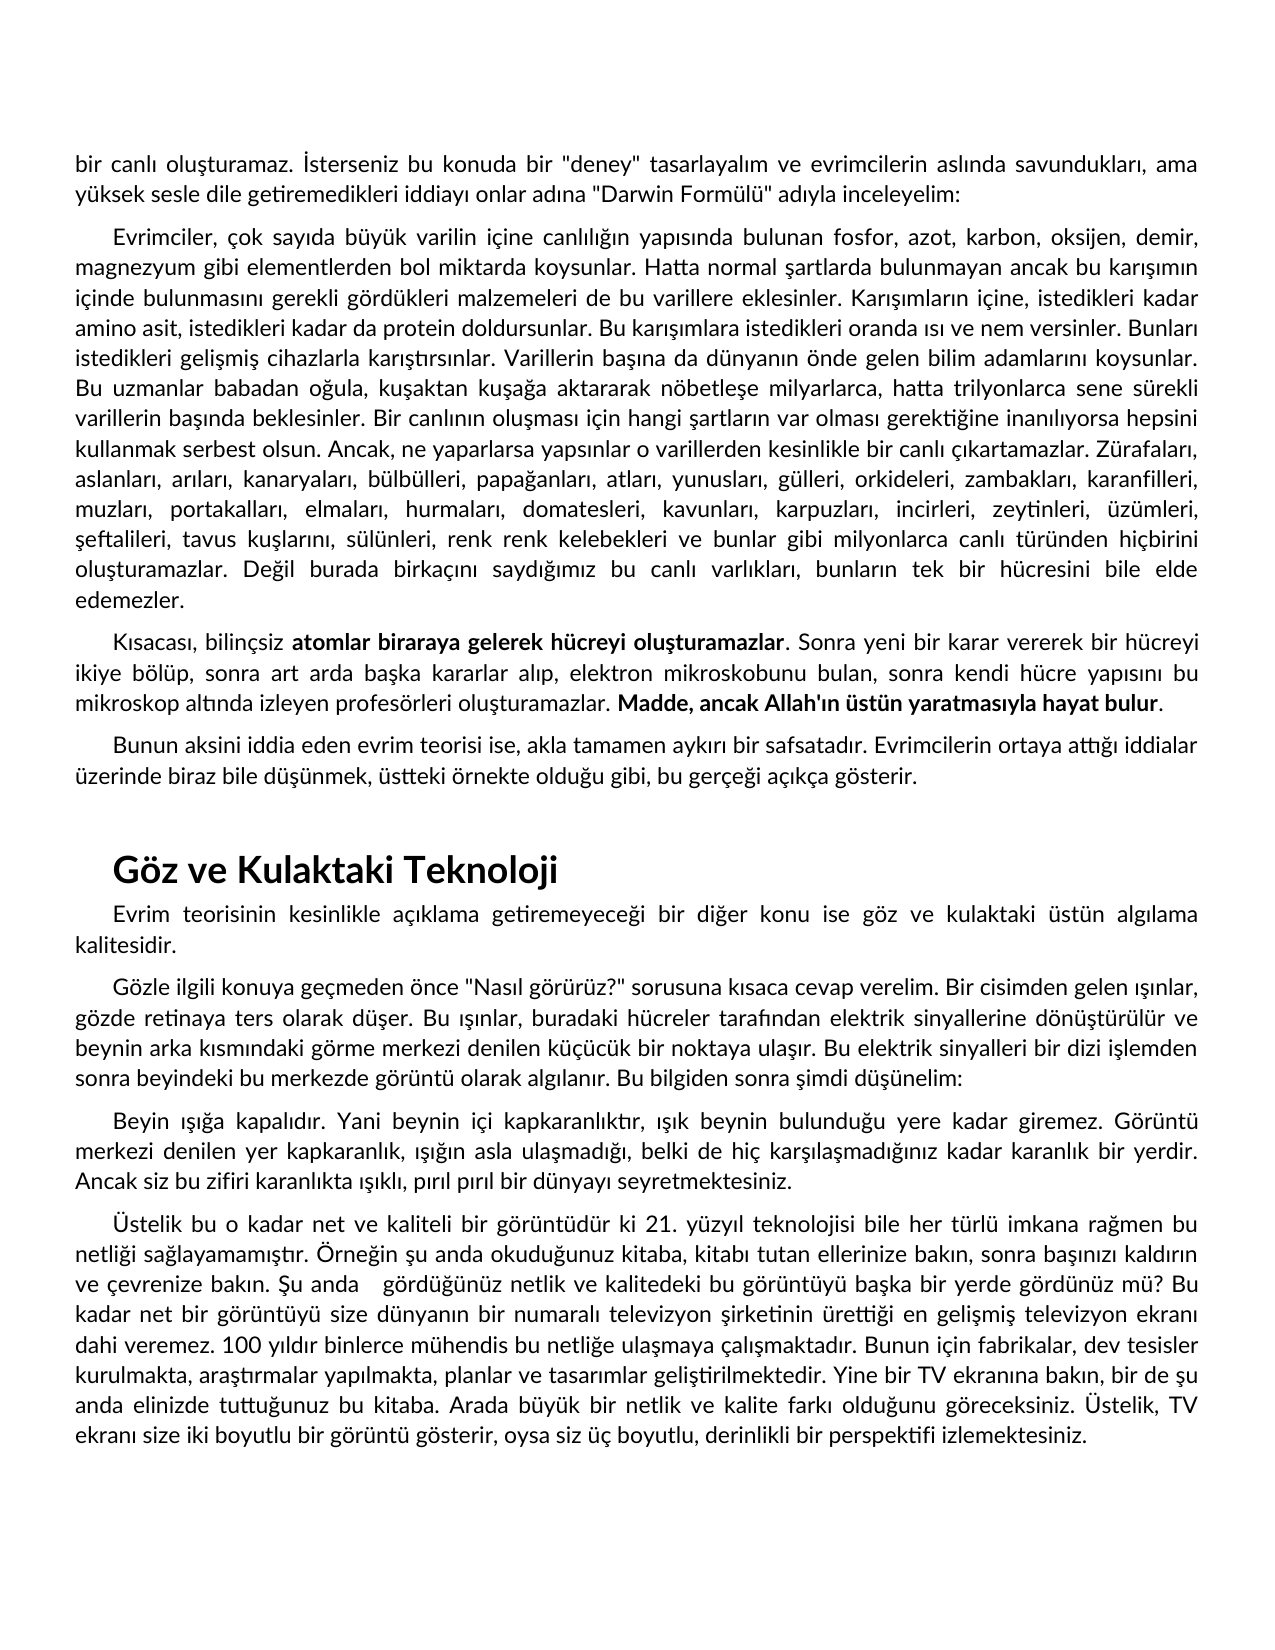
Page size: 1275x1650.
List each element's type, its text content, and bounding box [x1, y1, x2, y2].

text Beyin ışığa kapalıdır. Yani beynin içi kapkaranlıktır, ışık beynin bulunduğu yere kadar giremez. Görüntü merkezi denilen yer kapkaranlık, ışığın asla ulaşmadığı, belki de hiç karşılaşmadığınız kadar karanlık bir yerdir. Ancak siz bu zifiri karanlıkta ışıklı, pırıl pırıl bir dünyayı seyretmektesiniz. [75, 1106, 1200, 1194]
subtitle Göz ve Kulaktaki Teknoloji [112, 847, 1200, 892]
text bir canlı oluşturamaz. İsterseniz bu konuda bir "deney" tasarlayalım ve evrimcilerin aslında savundukları, ama yüksek sesle dile getiremedikleri iddiayı onlar adına "Darwin Formülü" adıyla inceleyelim: [75, 150, 1200, 208]
text Evrim teorisinin kesinlikle açıklama getiremeyeceği bir diğer konu ise göz ve kulaktaki üstün algılama kalitesidir. [75, 900, 1200, 958]
text Üstelik bu o kadar net ve kaliteli bir görüntüdür ki 21. yüzyıl teknolojisi bile her türlü imkana rağmen bu netliği sağlayamamıştır. Örneğin şu anda okuduğunuz kitaba, kitabı tutan ellerinize bakın, sonra başınızı kaldırın ve çevrenize bakın. Şu anda gördüğünüz netlik ve kalitedeki bu görüntüyü başka bir yerde gördünüz mü? Bu kadar net bir görüntüyü size dünyanın bir numaralı televizyon şirketinin ürettiği en gelişmiş televizyon ekranı dahi veremez. 100 yıldır binlerce mühendis bu netliğe ulaşmaya çalışmaktadır. Bunun için fabrikalar, dev tesisler kurulmakta, araştırmalar yapılmakta, planlar ve tasarımlar geliştirilmektedir. Yine bir TV ekranına bakın, bir de şu anda elinizde tuttuğunuz bu kitaba. Arada büyük bir netlik ve kalite farkı olduğunu göreceksiniz. Üstelik, TV ekranı size iki boyutlu bir görüntü gösterir, oysa siz üç boyutlu, derinlikli bir perspektifi izlemektesiniz. [75, 1209, 1200, 1448]
text Bunun aksini iddia eden evrim teorisi ise, akla tamamen aykırı bir safsatadır. Evrimcilerin ortaya attığı iddialar üzerinde biraz bile düşünmek, üstteki örnekte olduğu gibi, bu gerçeği açıkça gösterir. [75, 731, 1200, 789]
text Gözle ilgili konuya geçmeden önce "Nasıl görürüz?" sorusuna kısaca cevap verelim. Bir cisimden gelen ışınlar, gözde retinaya ters olarak düşer. Bu ışınlar, buradaki hücreler tarafından elektrik sinyallerine dönüştürülür ve beynin arka kısmındaki görme merkezi denilen küçücük bir noktaya ulaşır. Bu elektrik sinyalleri bir dizi işlemden sonra beyindeki bu merkezde görüntü olarak algılanır. Bu bilgiden sonra şimdi düşünelim: [75, 973, 1200, 1091]
text Kısacası, bilinçsiz atomlar biraraya gelerek hücreyi oluşturamazlar. Sonra yeni bir karar vererek bir hücreyi ikiye bölüp, sonra art arda başka kararlar alıp, elektron mikroskobunu bulan, sonra kendi hücre yapısını bu mikroskop altında izleyen profesörleri oluşturamazlar. Madde, ancak Allah'ın üstün yaratmasıyla hayat bulur. [75, 628, 1200, 716]
text Evrimciler, çok sayıda büyük varilin içine canlılığın yapısında bulunan fosfor, azot, karbon, oksijen, demir, magnezyum gibi elementlerden bol miktarda koysunlar. Hatta normal şartlarda bulunmayan ancak bu karışımın içinde bulunmasını gerekli gördükleri malzemeleri de bu varillere eklesinler. Karışımların içine, istedikleri kadar amino asit, istedikleri kadar da protein doldursunlar. Bu karışımlara istedikleri oranda ısı ve nem versinler. Bunları istedikleri gelişmiş cihazlarla karıştırsınlar. Varillerin başına da dünyanın önde gelen bilim adamlarını koysunlar. Bu uzmanlar babadan oğula, kuşaktan kuşağa aktararak nöbetleşe milyarlarca, hatta trilyonlarca sene sürekli varillerin başında beklesinler. Bir canlının oluşması için hangi şartların var olması gerektiğine inanılıyorsa hepsini kullanmak serbest olsun. Ancak, ne yaparlarsa yapsınlar o varillerden kesinlikle bir canlı çıkartamazlar. Zürafaları, aslanları, arıları, kanaryaları, bülbülleri, papağanları, atları, yunusları, gülleri, orkideleri, zambakları, karanfilleri, muzları, portakalları, elmaları, hurmaları, domatesleri, kavunları, karpuzları, incirleri, zeytinleri, üzümleri, şeftalileri, tavus kuşlarını, sülünleri, renk renk kelebekleri ve bunlar gibi milyonlarca canlı türünden hiçbirini oluşturamazlar. Değil burada birkaçını saydığımız bu canlı varlıkları, bunların tek bir hücresini bile elde edemezler. [75, 223, 1200, 613]
